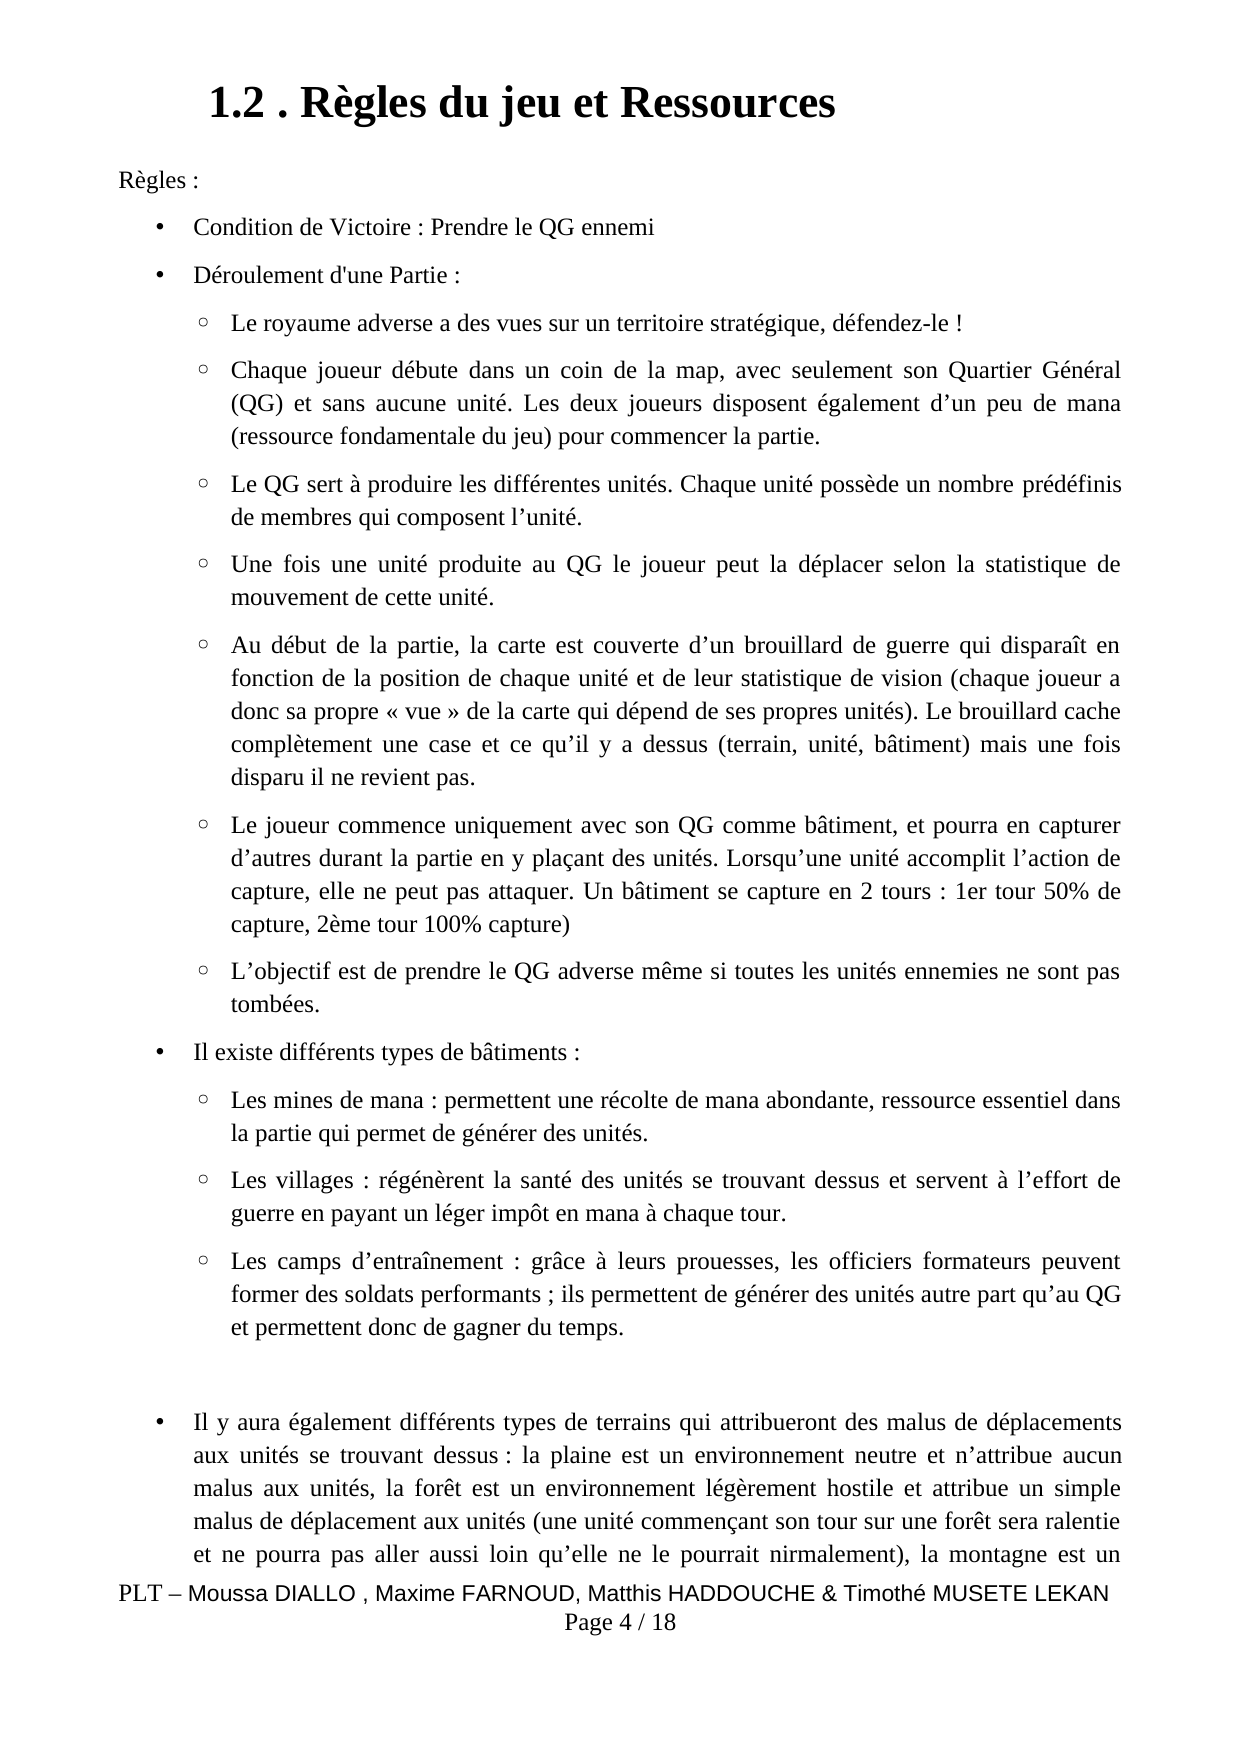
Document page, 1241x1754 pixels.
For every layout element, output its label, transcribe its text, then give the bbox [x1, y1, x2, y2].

list Le QG sert à produire les différentes unités. Chaque unité possède un nombre prédéfinis de membres qui composent l’unité. [193, 469, 1122, 531]
list Le joueur commence uniquement avec son QG comme bâtiment, et pourra en capturer d’autres durant la partie en y plaçant des unités. Lorsqu’une unité accomplit l’action de capture, elle ne peut pas attaquer. Un bâtiment se capture en 2 tours : 1er tour 50% de capture, 2ème tour 100% capture) [193, 810, 1122, 938]
list Déroulement d'une Partie : [156, 260, 1122, 289]
list Le royaume adverse a des vues sur un territoire stratégique, défendez-le ! [193, 308, 1122, 336]
list Au début de la partie, la carte est couverte d’un brouillard de guerre qui disparaît en fonction de la position de chaque unité et de leur statistique de vision (chaque joueur a donc sa propre « vue » de la carte qui dépend de ses propres unités). Le brouillard cache complètement une case et ce qu’il y a dessus (terrain, unité, bâtiment) mais une fois disparu il ne revient pas. [193, 630, 1122, 791]
list L’objectif est de prendre le QG adverse même si toutes les unités ennemies ne sont pas tombées. [193, 956, 1122, 1018]
text Règles : [118, 165, 1122, 193]
list Les camps d’entraînement : grâce à leurs prouesses, les officiers formateurs peuvent former des soldats performants ; ils permettent de générer des unités autre part qu’au QG et permettent donc de gagner du temps. [193, 1246, 1122, 1341]
subtitle Règles du jeu et Ressources [197, 75, 1122, 128]
list Chaque joueur débute dans un coin de la map, avec seulement son Quartier Général (QG) et sans aucune unité. Les deux joueurs disposent également d’un peu de mana (ressource fondamentale du jeu) pour commencer la partie. [193, 355, 1122, 450]
list Les villages : régénèrent la santé des unités se trouvant dessus et servent à l’effort de guerre en payant un léger impôt en mana à chaque tour. [193, 1165, 1122, 1227]
list Les mines de mana : permettent une récolte de mana abondante, ressource essentiel dans la partie qui permet de générer des unités. [193, 1085, 1122, 1146]
list Une fois une unité produite au QG le joueur peut la déplacer selon la statistique de mouvement de cette unité. [193, 549, 1122, 611]
list Il y aura également différents types de terrains qui attribueront des malus de déplacements aux unités se trouvant dessus : la plaine est un environnement neutre et n’attribue aucun malus aux unités, la forêt est un environnement légèrement hostile et attribue un simple malus de déplacement aux unités (une unité commençant son tour sur une forêt sera ralentie et ne pourra pas aller aussi loin qu’elle ne le pourrait nirmalement), la montagne est un [156, 1407, 1122, 1568]
list Condition de Victoire : Prendre le QG ennemi [156, 212, 1122, 241]
list Il existe différents types de bâtiments : [156, 1037, 1122, 1066]
